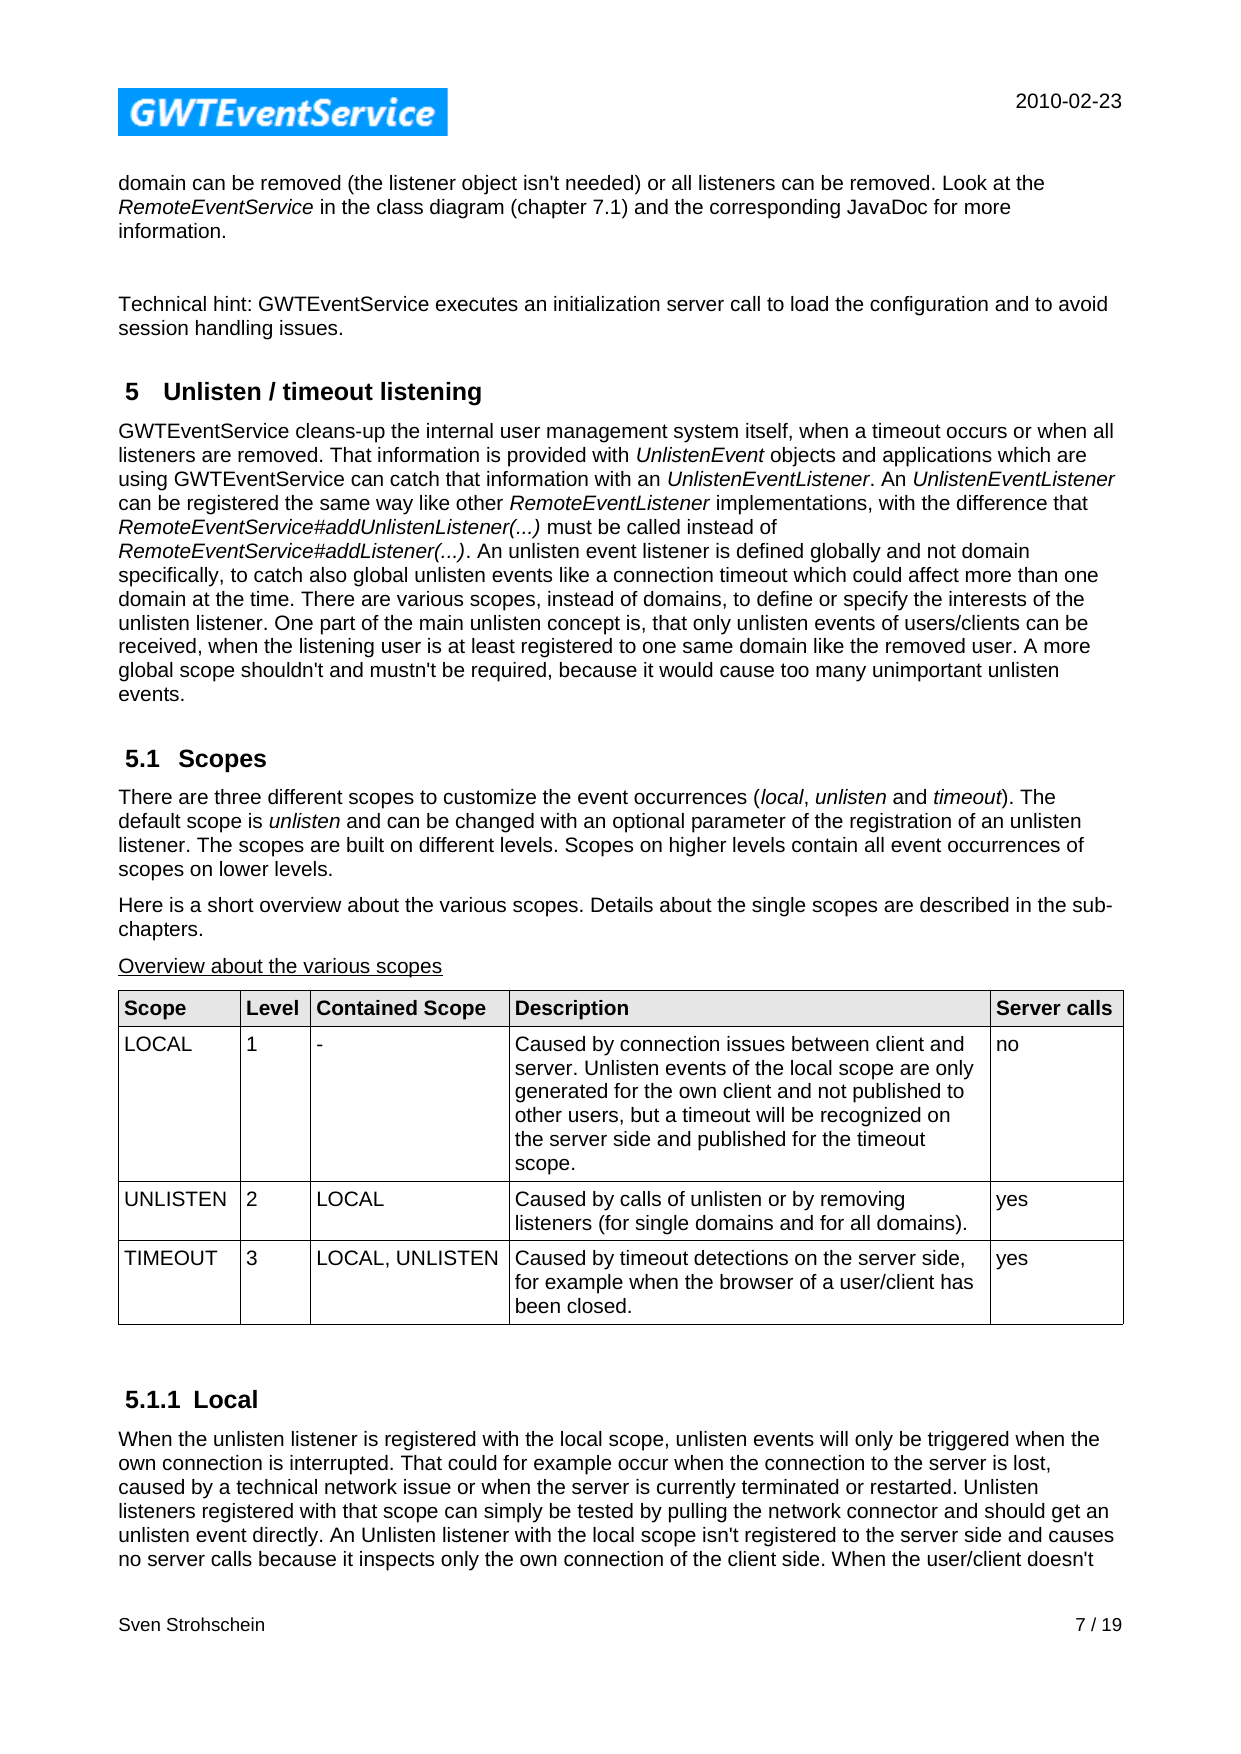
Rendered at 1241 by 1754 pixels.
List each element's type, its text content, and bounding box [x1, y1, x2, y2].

table_cell yes [991, 1241, 1123, 1324]
table_cell LOCAL, UNLISTEN [311, 1241, 509, 1324]
text domain can be removed (the listener object isn't needed) or all listeners can be removed. Look at the RemoteEventService in the class diagram (chapter 7.1) and the corresponding JavaDoc for more information. [118, 171, 1122, 243]
table_cell TIMEOUT [119, 1241, 240, 1324]
table_cell yes [991, 1182, 1123, 1240]
table_cell 1 [241, 1027, 310, 1181]
table_header Server calls [991, 991, 1123, 1026]
text Overview about the various scopes [118, 954, 1122, 978]
subtitle Local [118, 1385, 1122, 1414]
subtitle Unlisten / timeout listening [118, 377, 1122, 406]
text When the unlisten listener is registered with the local scope, unlisten events will only be triggered when the own connection is interrupted. That could for example occur when the connection to the server is lost, caused by a technical network issue or when the server is currently terminated or restarted. Unlisten listeners registered with that scope can simply be tested by pulling the network connector and should get an unlisten event directly. An Unlisten listener with the local scope isn't registered to the server side and causes no server calls because it inspects only the own connection of the client side. When the user/client doesn't [118, 1427, 1122, 1570]
picture [118, 88, 448, 136]
table_cell 2 [241, 1182, 310, 1240]
table_cell Caused by connection issues between client and server. Unlisten events of the local scope are only generated for the own client and not published to other users, but a timeout will be recognized on the server side and published for the timeout scope. [510, 1027, 990, 1181]
table_header Level [241, 991, 310, 1026]
table_header Contained Scope [311, 991, 509, 1026]
table_cell Caused by timeout detections on the server side, for example when the browser of a user/client has been closed. [510, 1241, 990, 1324]
table_cell UNLISTEN [119, 1182, 240, 1240]
text Here is a short overview about the various scopes. Details about the single scopes are described in the sub-chapters. [118, 893, 1122, 941]
table_header Description [510, 991, 990, 1026]
text Technical hint: GWTEventService executes an initialization server call to load the configuration and to avoid session handling issues. [118, 292, 1122, 340]
text There are three different scopes to customize the event occurrences (local, unlisten and timeout). The default scope is unlisten and can be changed with an optional parameter of the registration of an unlisten listener. The scopes are built on different levels. Scopes on higher levels contain all event occurrences of scopes on lower levels. [118, 785, 1122, 881]
table_header Scope [119, 991, 240, 1026]
table_cell no [991, 1027, 1123, 1181]
table_cell LOCAL [119, 1027, 240, 1181]
text GWTEventService cleans-up the internal user management system itself, when a timeout occurs or when all listeners are removed. That information is provided with UnlistenEvent objects and applications which are using GWTEventService can catch that information with an UnlistenEventListener. An UnlistenEventListener can be registered the same way like other RemoteEventListener implementations, with the difference that RemoteEventService#addUnlistenListener(...) must be called instead of RemoteEventService#addListener(...). An unlisten event listener is defined globally and not domain specifically, to catch also global unlisten events like a connection timeout which could affect more than one domain at the time. There are various scopes, instead of domains, to define or specify the interests of the unlisten listener. One part of the main unlisten concept is, that only unlisten events of users/clients can be received, when the listening user is at least registered to one same domain like the removed user. A more global scope shouldn't and mustn't be required, because it would cause too many unimportant unlisten events. [118, 419, 1122, 706]
table_cell - [311, 1027, 509, 1181]
table_cell 3 [241, 1241, 310, 1324]
table_cell Caused by calls of unlisten or by removing listeners (for single domains and for all domains). [510, 1182, 990, 1240]
subtitle Scopes [118, 744, 1122, 772]
table_cell LOCAL [311, 1182, 509, 1240]
